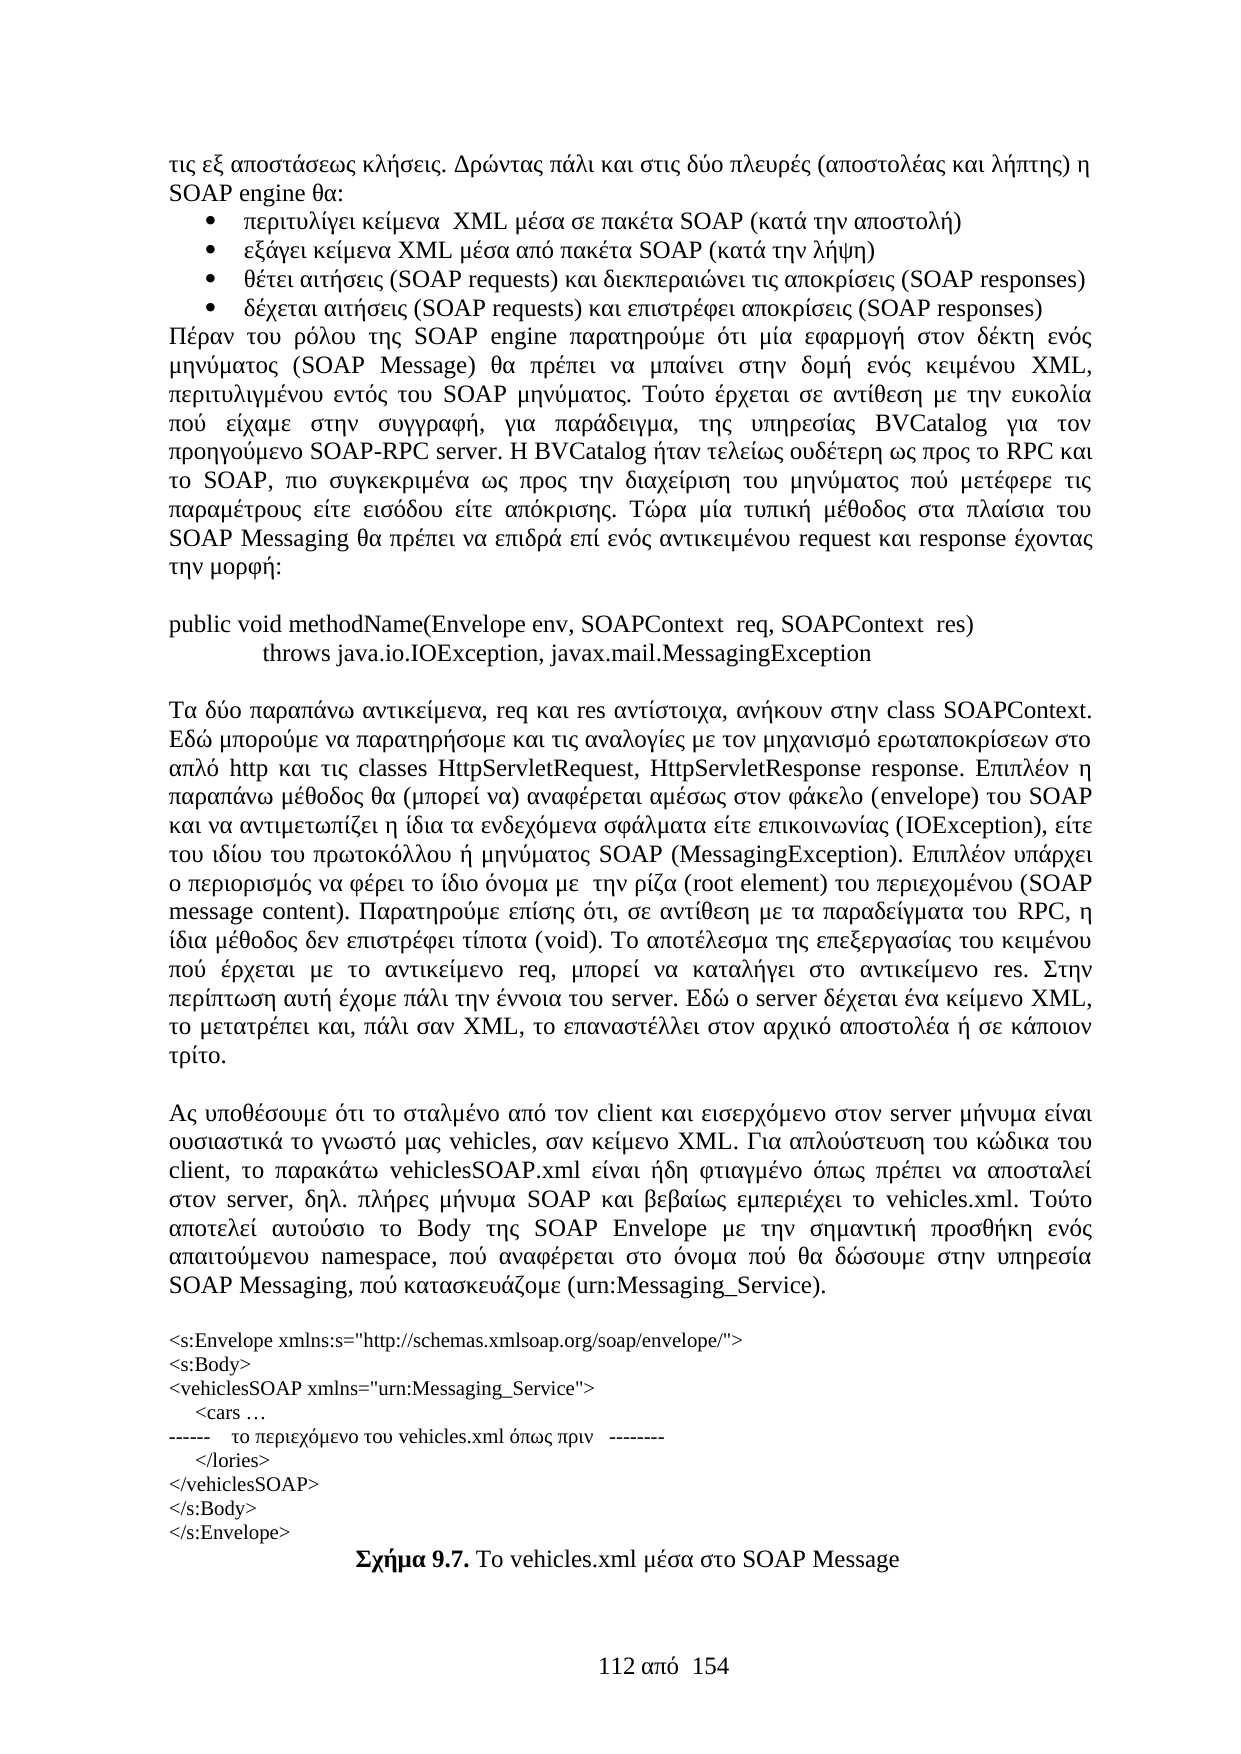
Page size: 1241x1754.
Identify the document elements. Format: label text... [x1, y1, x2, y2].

text <s:Body> [169, 1352, 1092, 1376]
text </s:Body> [169, 1496, 1092, 1520]
text <cars … [169, 1400, 1092, 1424]
text <vehiclesSOAP xmlns="urn:Messaging_Service"> [169, 1376, 1092, 1400]
text throws java.io.IOException, javax.mail.MessagingException [169, 638, 1092, 666]
list εξάγει κείμενα XML μέσα από πακέτα SOAP (κατά την λήψη) [206, 235, 1092, 264]
text Τα δύο παραπάνω αντικείμενα, req και res αντίστοιχα, ανήκουν στην class SOAPContext. Εδώ μπορούμε να παρατηρήσομε και τις αναλογίες με τον μηχανισμό ερωταποκρίσεων στο απλό http και τις classes HttpServletRequest, HttpServletResponse response. Επιπλέον η παραπάνω μέθοδος θα (μπορεί να) αναφέρεται αμέσως στον φάκελο (envelope) του SOAP και να αντιμετωπίζει η ίδια τα ενδεχόμενα σφάλματα είτε επικοινωνίας (IOException), είτε του ιδίου του πρωτοκόλλου ή μηνύματος SOAP (MessagingException). Επιπλέον υπάρχει ο περιορισμός να φέρει το ίδιο όνομα με την ρίζα (root element) του περιεχομένου (SOAP message content). Παρατηρούμε επίσης ότι, σε αντίθεση με τα παραδείγματα του RPC, η ίδια μέθοδος δεν επιστρέφει τίποτα (void). Το αποτέλεσμα της επεξεργασίας του κειμένου πού έρχεται με το αντικείμενο req, μπορεί να καταλήγει στο αντικείμενο res. Στην περίπτωση αυτή έχομε πάλι την έννοια του server. Εδώ ο server δέχεται ένα κείμενο XML, το μετατρέπει και, πάλι σαν XML, το επαναστέλλει στον αρχικό αποστολέα ή σε κάποιον τρίτο. [169, 695, 1092, 1069]
text public void methodName(Envelope env, SOAPContext req, SOAPContext res) [169, 609, 1092, 638]
text </vehiclesSOAP> [169, 1472, 1092, 1496]
text τις εξ αποστάσεως κλήσεις. Δρώντας πάλι και στις δύο πλευρές (αποστολέας και λήπτης) η SOAP engine θα: [169, 149, 1092, 206]
list δέχεται αιτήσεις (SOAP requests) και επιστρέφει αποκρίσεις (SOAP responses) [206, 293, 1092, 321]
text Πέραν του ρόλου της SOAP engine παρατηρούμε ότι μία εφαρμογή στον δέκτη ενός μηνύματος (SOAP Message) θα πρέπει να μπαίνει στην δομή ενός κειμένου XML, περιτυλιγμένου εντός του SOAP μηνύματος. Τούτο έρχεται σε αντίθεση με την ευκολία πού είχαμε στην συγγραφή, για παράδειγμα, της υπηρεσίας BVCatalog για τον προηγούμενο SOAP-RPC server. Η BVCatalog ήταν τελείως ουδέτερη ως προς το RPC και το SOAP, πιο συγκεκριμένα ως προς την διαχείριση του μηνύματος πού μετέφερε τις παραμέτρους είτε εισόδου είτε απόκρισης. Τώρα μία τυπική μέθοδος στα πλαίσια του SOAP Messaging θα πρέπει να επιδρά επί ενός αντικειμένου request και response έχοντας την μορφή: [169, 321, 1092, 580]
list περιτυλίγει κείμενα XML μέσα σε πακέτα SOAP (κατά την αποστολή) [206, 206, 1092, 235]
list θέτει αιτήσεις (SOAP requests) και διεκπεραιώνει τις αποκρίσεις (SOAP responses) [206, 264, 1092, 293]
text Σχήμα 9.7. Το vehicles.xml μέσα στο SOAP Message [169, 1544, 1092, 1573]
text </lories> [169, 1448, 1092, 1472]
text Ας υποθέσουμε ότι το σταλμένο από τον client και εισερχόμενο στον server μήνυμα είναι ουσιαστικά το γνωστό μας vehicles, σαν κείμενο XML. Για απλούστευση του κώδικα του client, το παρακάτω vehiclesSOAP.xml είναι ήδη φτιαγμένο όπως πρέπει να αποσταλεί στον server, δηλ. πλήρες μήνυμα SOAP και βεβαίως εμπεριέχει το vehicles.xml. Τούτο αποτελεί αυτούσιο το Body της SOAP Envelope με την σημαντική προσθήκη ενός απαιτούμενου namespace, πού αναφέρεται στο όνομα πού θα δώσουμε στην υπηρεσία SOAP Messaging, πού κατασκευάζομε (urn:Messaging_Service). [169, 1098, 1092, 1299]
text ------ το περιεχόμενο του vehicles.xml όπως πριν -------- [169, 1424, 1092, 1448]
text </s:Envelope> [169, 1520, 1092, 1544]
text <s:Envelope xmlns:s="http://schemas.xmlsoap.org/soap/envelope/"> [169, 1328, 1092, 1352]
